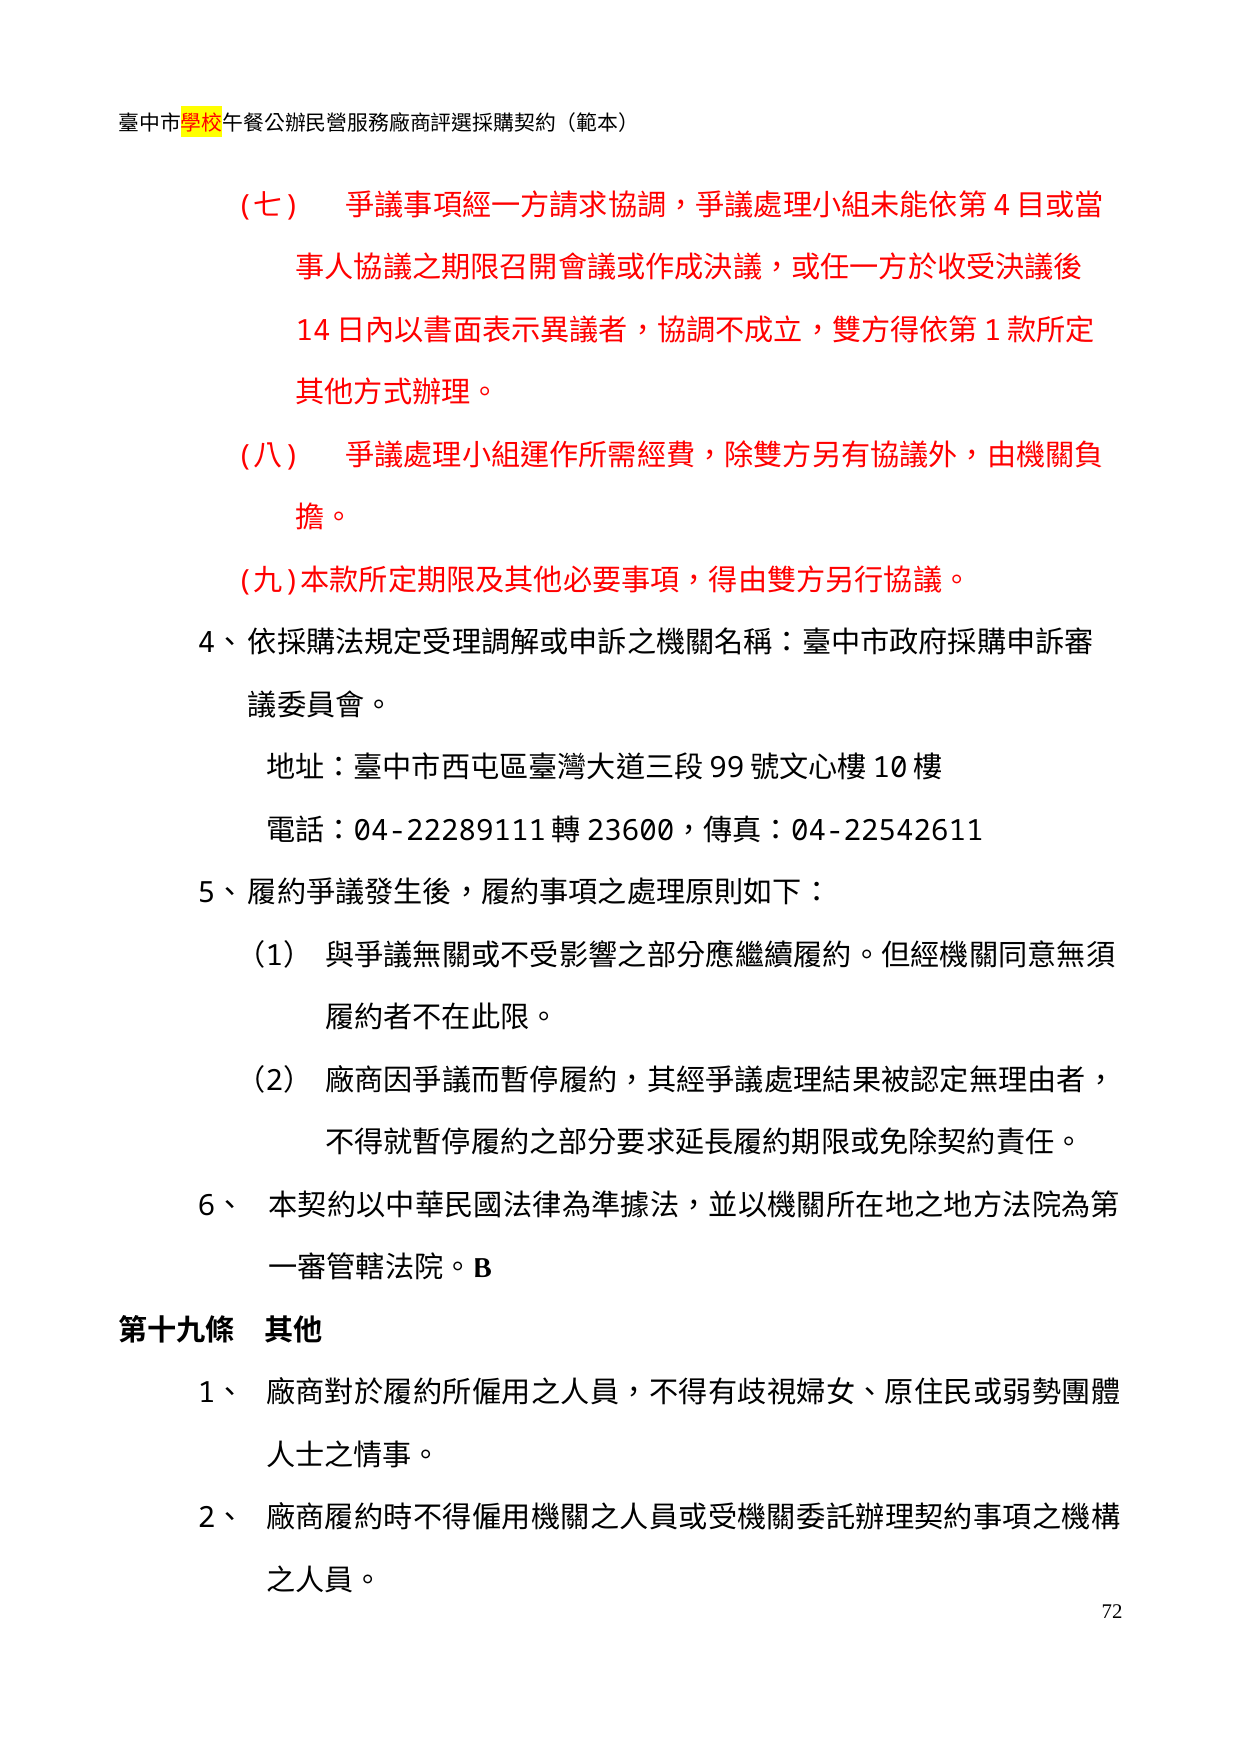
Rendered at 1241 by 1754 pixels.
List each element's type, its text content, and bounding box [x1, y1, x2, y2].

text (九)本款所定期限及其他必要事項，得由雙方另行協議。 [118, 536, 1122, 598]
list 依採購法規定受理調解或申訴之機關名稱：臺中市政府採購申訴審議委員會。 [198, 598, 1122, 723]
list 履約爭議發生後，履約事項之處理原則如下： [198, 848, 1122, 911]
text (八) 爭議處理小組運作所需經費，除雙方另有協議外，由機關負擔。 [236, 411, 1122, 536]
text 電話：04-22289111轉23600，傳真：04-22542611 [266, 786, 1122, 848]
text 地址：臺中市西屯區臺灣大道三段99號文心樓10樓 [266, 723, 1122, 786]
text (七) 爭議事項經一方請求協調，爭議處理小組未能依第4目或當事人協議之期限召開會議或作成決議，或任一方於收受決議後14日內以書面表示異議者，協調不成立，雙方得依第1款所定其他方式辦理。 [236, 161, 1122, 411]
list 與爭議無關或不受影響之部分應繼續履約。但經機關同意無須履約者不在此限。 [236, 911, 1116, 1036]
list 本契約以中華民國法律為準據法，並以機關所在地之地方法院為第一審管轄法院。 [198, 1161, 1122, 1286]
list 廠商因爭議而暫停履約，其經爭議處理結果被認定無理由者，不得就暫停履約之部分要求延長履約期限或免除契約責任。 [236, 1036, 1116, 1161]
list 廠商對於履約所僱用之人員，不得有歧視婦女、原住民或弱勢團體人士之情事。 [198, 1348, 1122, 1473]
text 第十九條 其他 [118, 1286, 1122, 1348]
list 廠商履約時不得僱用機關之人員或受機關委託辦理契約事項之機構之人員。 [198, 1473, 1122, 1598]
